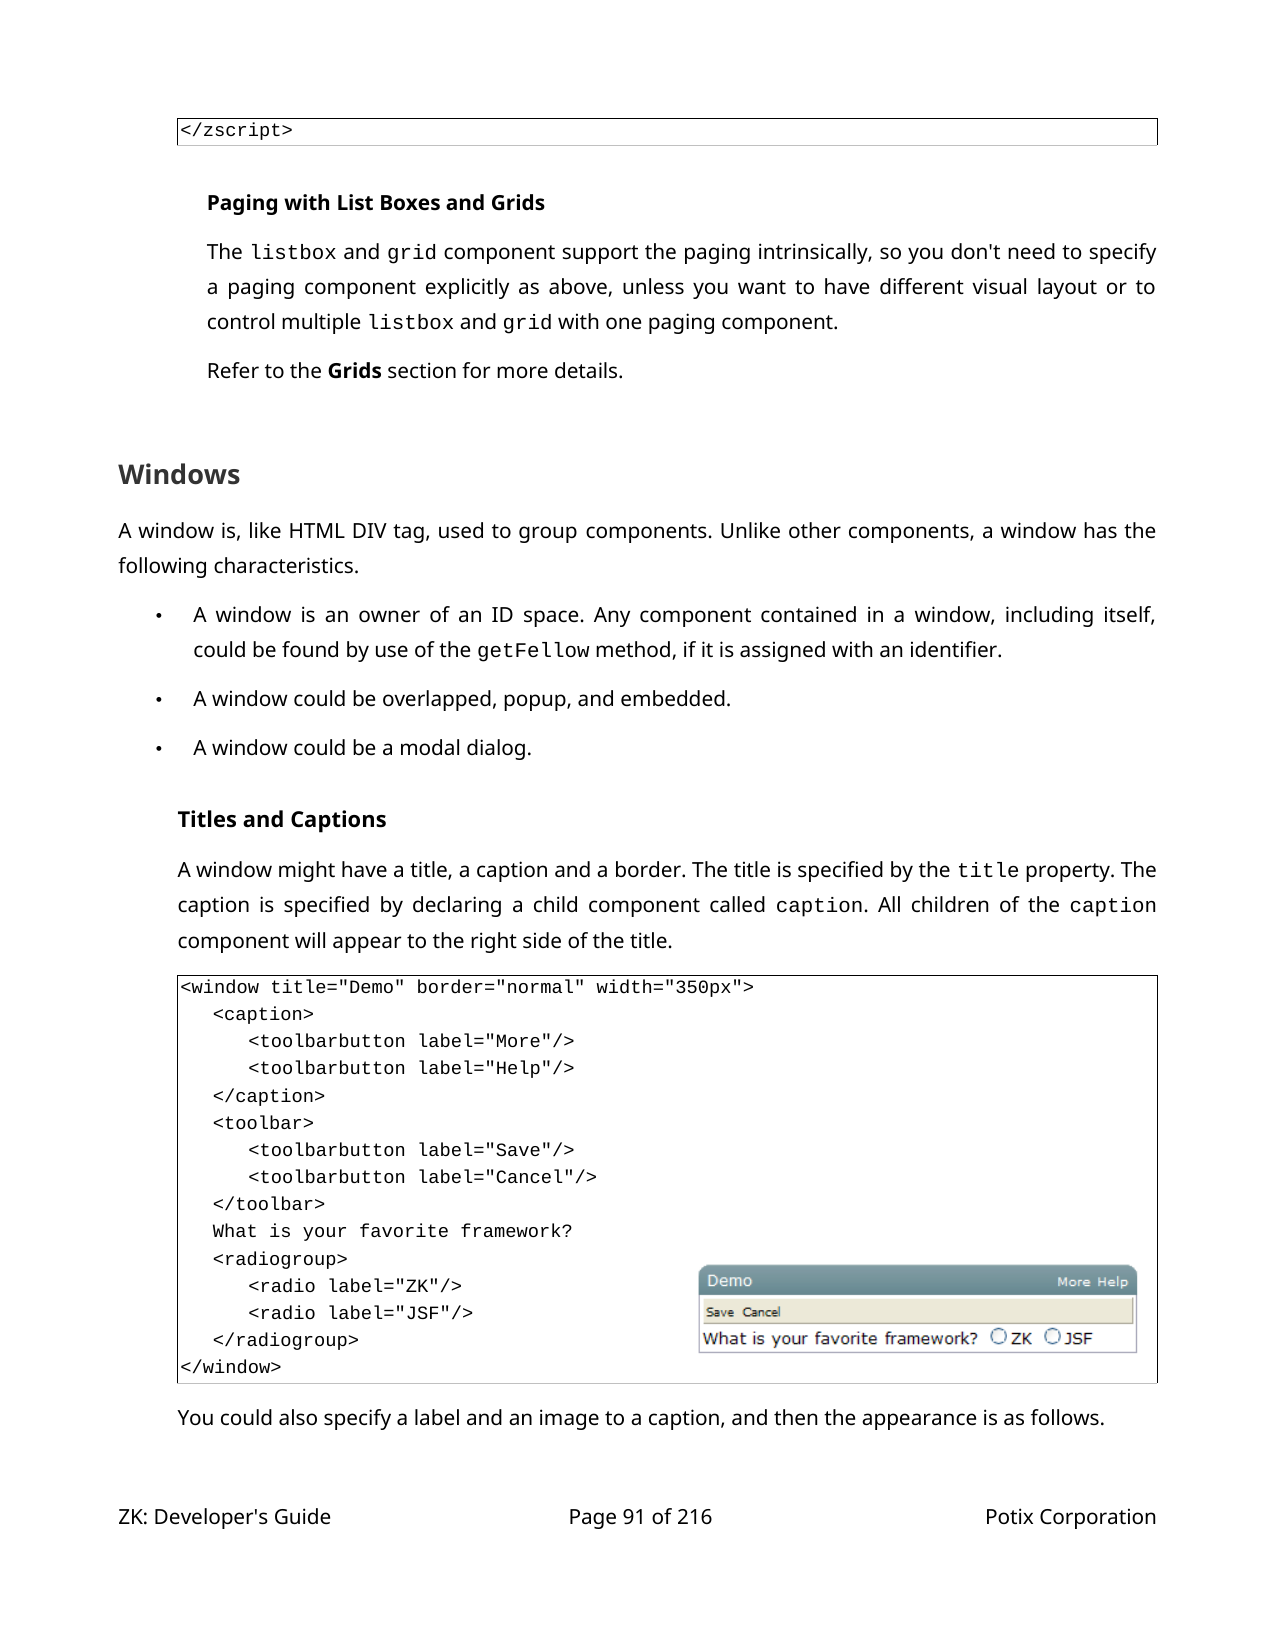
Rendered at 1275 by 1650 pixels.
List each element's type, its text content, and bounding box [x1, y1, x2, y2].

picture [695, 1262, 1141, 1357]
text </caption> [178, 1083, 1157, 1108]
text <toolbarbutton label="Cancel"/> [178, 1165, 1157, 1189]
subtitle Windows [118, 456, 1157, 492]
text <toolbarbutton label="Save"/> [178, 1138, 1157, 1162]
text <radiogroup> [178, 1247, 1157, 1271]
list A window could be a modal dialog. [156, 733, 1157, 762]
text </radiogroup> [178, 1328, 695, 1352]
text <toolbarbutton label="Help"/> [178, 1056, 1157, 1081]
text [1141, 1328, 1157, 1352]
text A window is, like HTML DIV tag, used to group components. Unlike other components, a window has the following characteristics. [118, 516, 1157, 579]
text What is your favorite framework? [178, 1219, 1157, 1244]
text </zscript> [178, 119, 1157, 145]
text A window might have a title, a caption and a border. The title is specified by the title property. The caption is specified by declaring a child component called caption. All children of the caption component will appear to the right side of the title. [177, 855, 1157, 954]
subtitle Titles and Captions [177, 804, 1157, 834]
subtitle Paging with List Boxes and Grids [207, 188, 1157, 216]
text <toolbarbutton label="More"/> [178, 1029, 1157, 1053]
text <radio label="JSF"/> [178, 1301, 695, 1325]
list A window could be overlapped, popup, and embedded. [156, 684, 1157, 713]
text </toolbar> [178, 1192, 1157, 1216]
text <radio label="ZK"/> [178, 1274, 695, 1298]
text Refer to the Grids section for more details. [207, 357, 1157, 385]
text [1141, 1274, 1157, 1298]
text You could also specify a label and an image to a caption, and then the appearance is as follows. [177, 1403, 1157, 1431]
list A window is an owner of an ID space. Any component contained in a window, including itself, could be found by use of the getFellow method, if it is assigned with an identifier. [156, 600, 1157, 664]
text The listbox and grid component support the paging intrinsically, so you don't need to specify a paging component explicitly as above, unless you want to have different visual layout or to control multiple listbox and grid with one paging component. [207, 237, 1157, 336]
text <caption> [178, 1002, 1157, 1026]
text </window> [178, 1355, 1157, 1383]
text <toolbar> [178, 1111, 1157, 1135]
text <window title="Demo" border="normal" width="350px"> [178, 976, 1157, 999]
